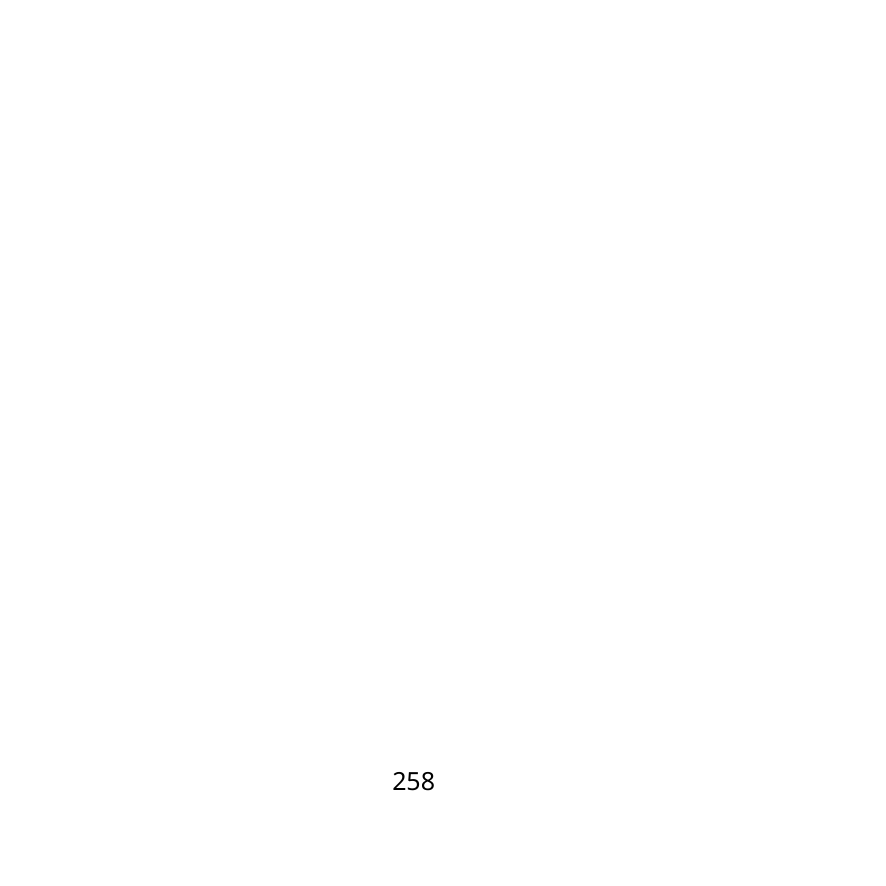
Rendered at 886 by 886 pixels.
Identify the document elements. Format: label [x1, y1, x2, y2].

table_cell [59, 117, 413, 145]
table_header [413, 89, 768, 117]
table_header [59, 89, 413, 117]
table_cell [413, 117, 768, 145]
